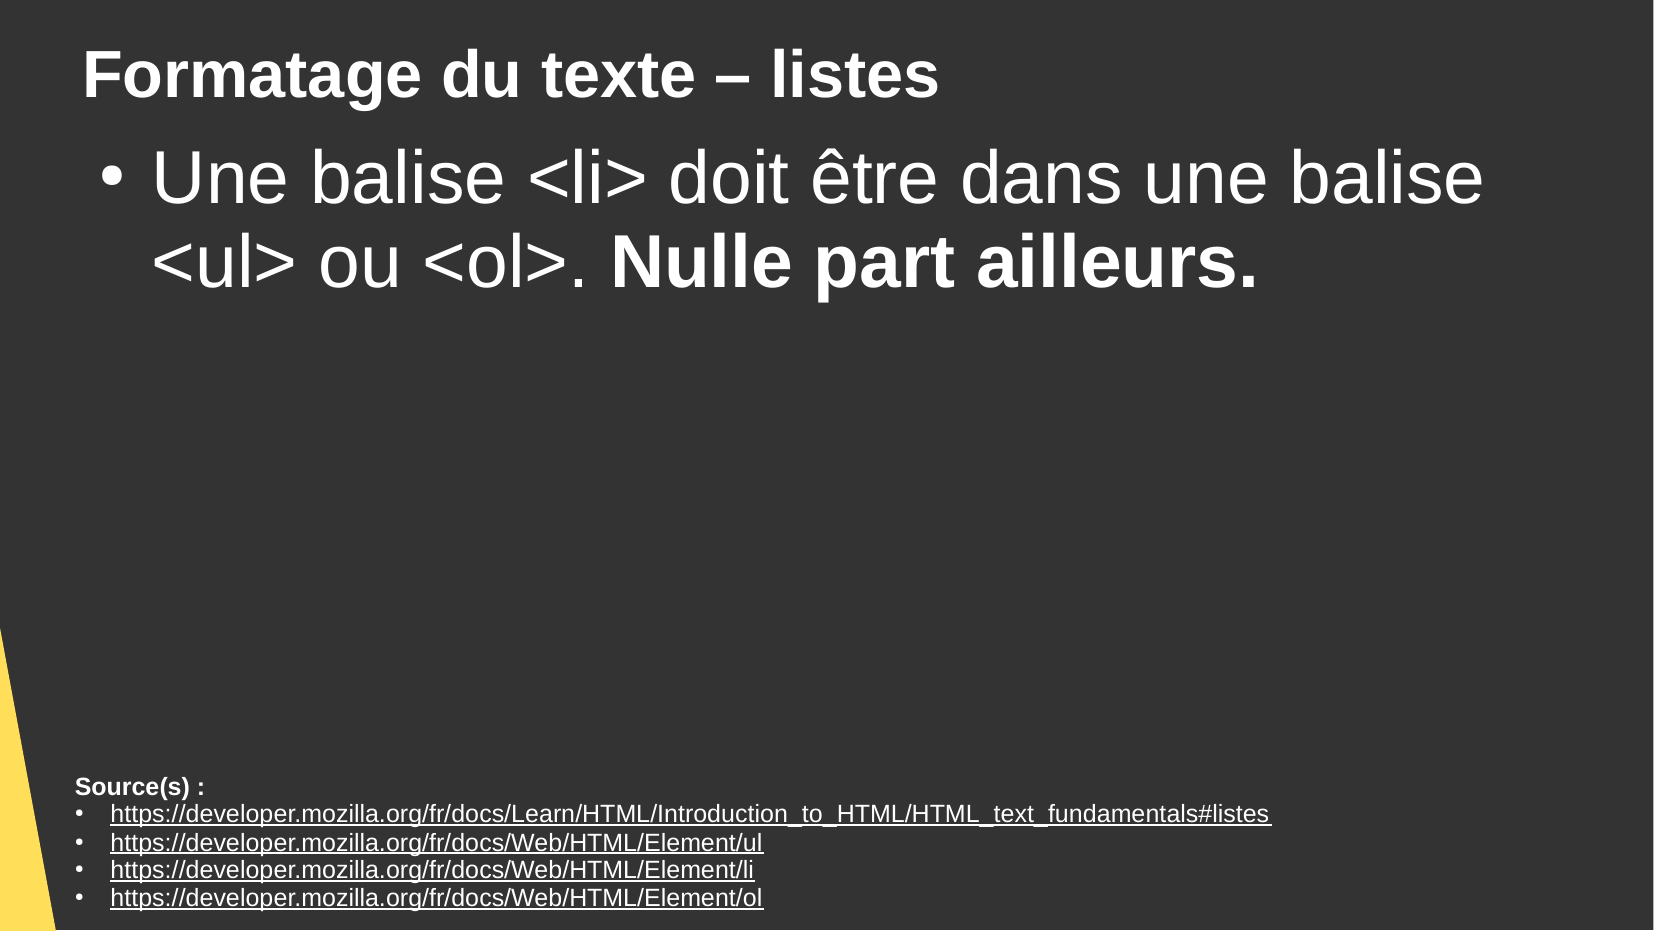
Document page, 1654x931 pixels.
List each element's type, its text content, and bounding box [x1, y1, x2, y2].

text_box Source(s) : https://developer.mozilla.org/fr/docs/Learn/HTML/Introduction_to_HTML/HTML_text_fundamentals#listes https://developer.mozilla.org/fr/docs/Web/HTML/Element/ul https://developer.mozilla.org/fr/docs/Web/HTML/Element/li https://developer.mozilla.org/fr/docs/Web/HTML/Element/ol [60, 764, 1546, 920]
title Formatage du texte – listes [82, 37, 1571, 114]
text_box [0, 627, 56, 931]
list Une balise <li> doit être dans une balise <ul> ou <ol>. Nulle part ailleurs. [80, 135, 1605, 626]
